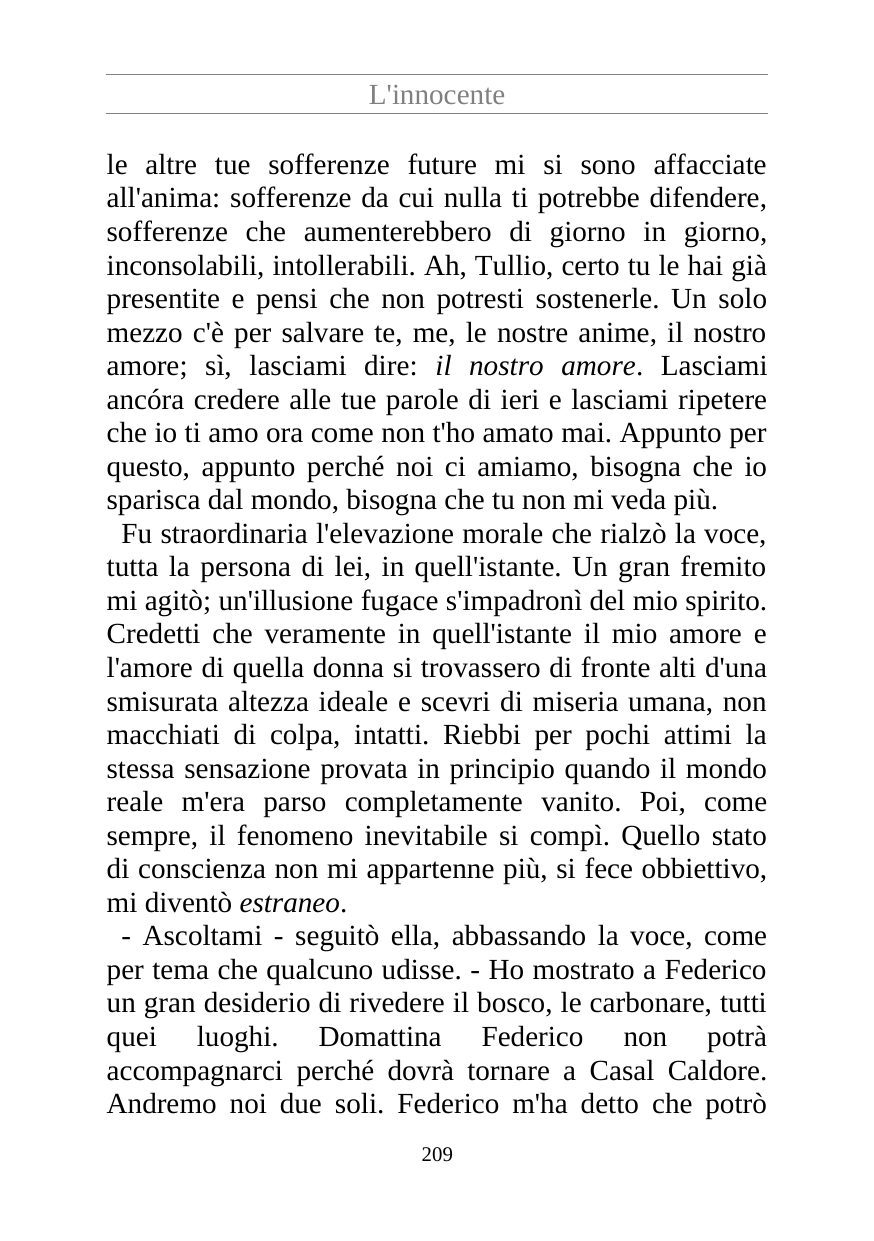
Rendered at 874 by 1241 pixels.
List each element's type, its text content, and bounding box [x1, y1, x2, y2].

text - Ascoltami - seguitò ella, abbassando la voce, come per tema che qualcuno udisse. - Ho mostrato a Federico un gran desiderio di rivedere il bosco, le carbonare, tutti quei luoghi. Domattina Federico non potrà accompagnarci perché dovrà tornare a Casal Caldore. Andremo noi due soli. Federico m'ha detto che potrò [106, 918, 768, 1120]
text le altre tue sofferenze future mi si sono affacciate all'anima: sofferenze da cui nulla ti potrebbe difendere, sofferenze che aumenterebbero di giorno in giorno, inconsolabili, intollerabili. Ah, Tullio, certo tu le hai già presentite e pensi che non potresti sostenerle. Un solo mezzo c'è per salvare te, me, le nostre anime, il nostro amore; sì, lasciami dire: il nostro amore. Lasciami ancóra credere alle tue parole di ieri e lasciami ripetere che io ti amo ora come non t'ho amato mai. Appunto per questo, appunto perché noi ci amiamo, bisogna che io sparisca dal mondo, bisogna che tu non mi veda più. [106, 147, 768, 516]
text Fu straordinaria l'elevazione morale che rialzò la voce, tutta la persona di lei, in quell'istante. Un gran fremito mi agitò; un'illusione fugace s'impadronì del mio spirito. Credetti che veramente in quell'istante il mio amore e l'amore di quella donna si trovassero di fronte alti d'una smisurata altezza ideale e scevri di miseria umana, non macchiati di colpa, intatti. Riebbi per pochi attimi la stessa sensazione provata in principio quando il mondo reale m'era parso completamente vanito. Poi, come sempre, il fenomeno inevitabile si compì. Quello stato di conscienza non mi appartenne più, si fece obbiettivo, mi diventò estraneo. [106, 516, 768, 918]
